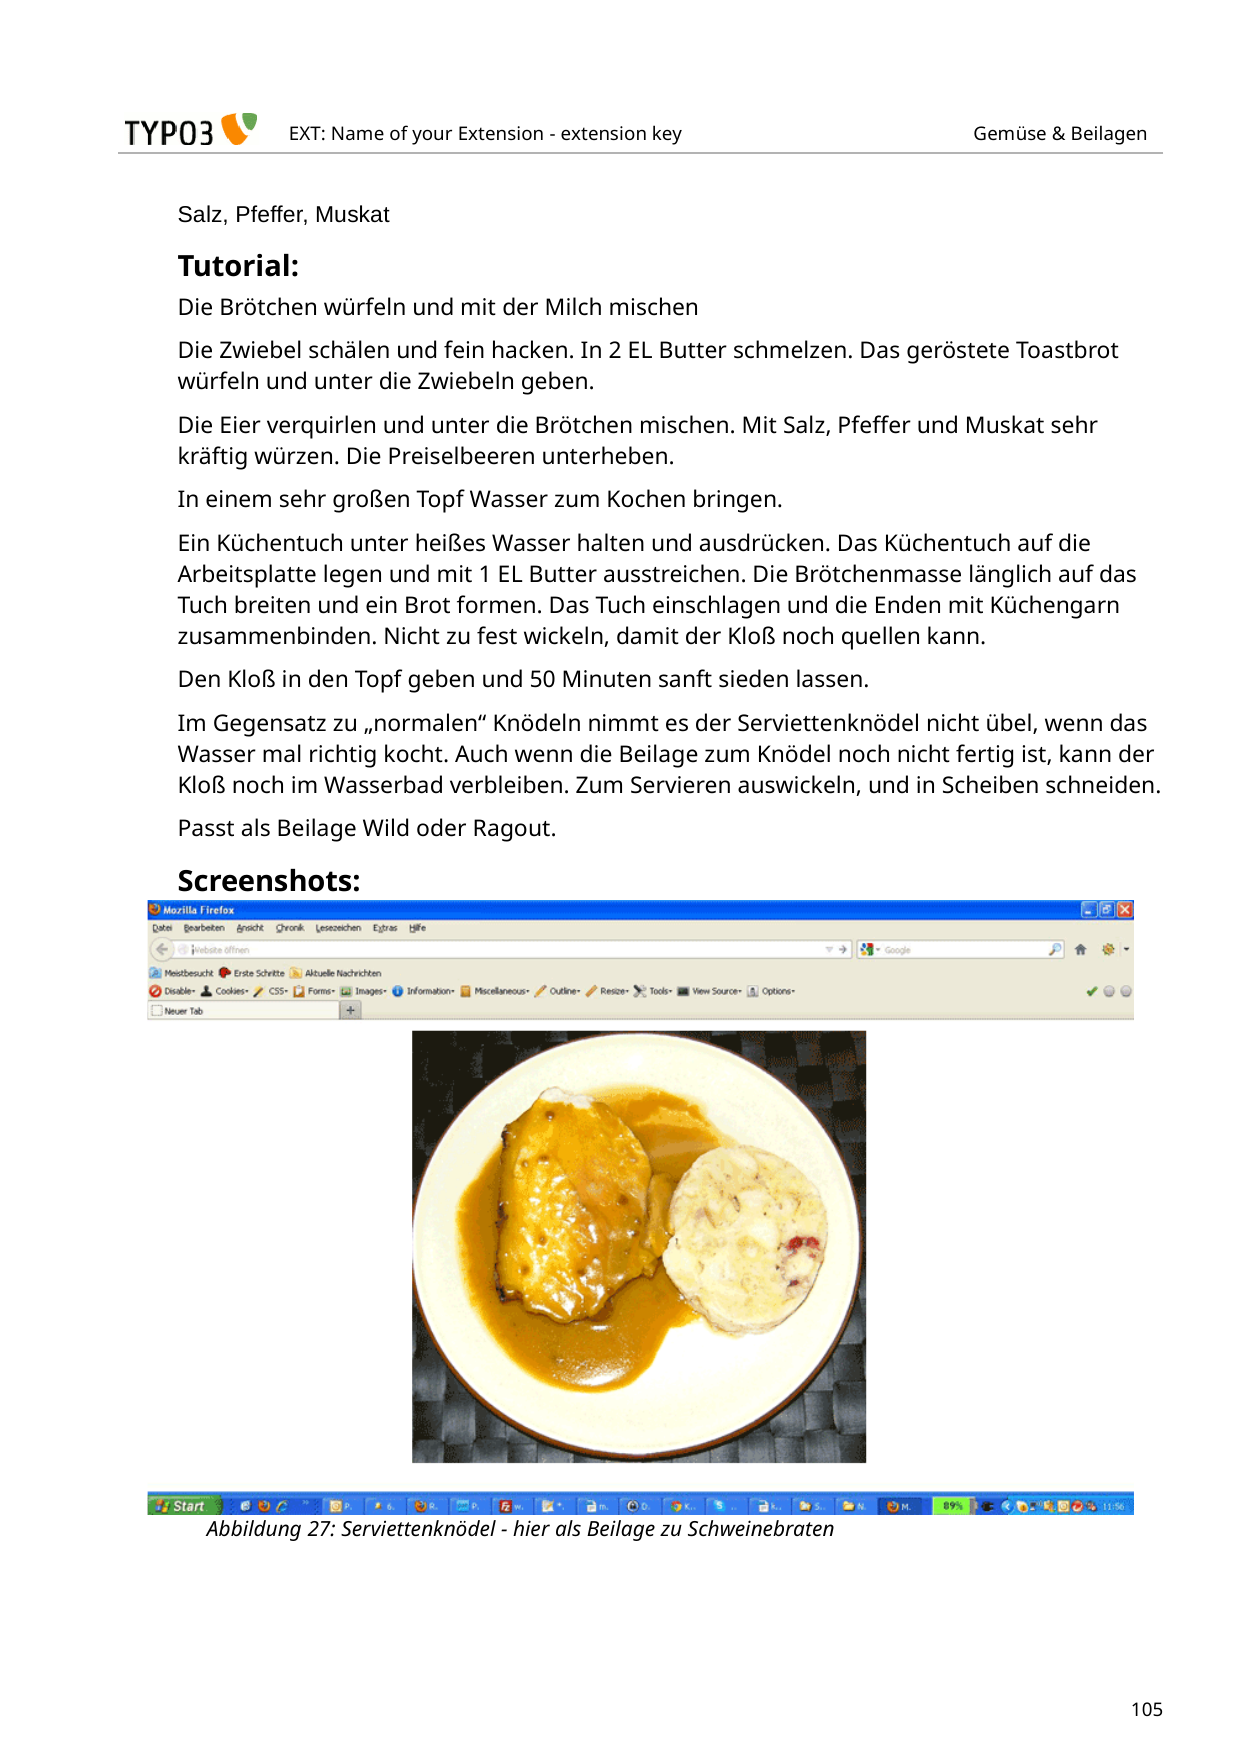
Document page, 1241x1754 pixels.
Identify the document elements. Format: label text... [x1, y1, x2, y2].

text Im Gegensatz zu „normalen“ Knödeln nimmt es der Serviettenknödel nicht übel, wenn das Wasser mal richtig kocht. Auch wenn die Beilage zum Knödel noch nicht fertig ist, kann der Kloß noch im Wasserbad verbleiben. Zum Servieren auswickeln, und in Scheiben schneiden. [177, 707, 1163, 800]
text Die Zwiebel schälen und fein hacken. In 2 EL Butter schmelzen. Das geröstete Toastbrot würfeln und unter die Zwiebeln geben. [177, 334, 1163, 396]
text In einem sehr großen Topf Wasser zum Kochen bringen. [177, 483, 1163, 514]
text Den Kloß in den Topf geben und 50 Minuten sanft sieden lassen. [177, 663, 1163, 694]
text Die Brötchen würfeln und mit der Milch mischen [177, 291, 1163, 322]
picture [124, 112, 260, 145]
subtitle Tutorial: [177, 245, 1163, 285]
text Die Eier verquirlen und unter die Brötchen mischen. Mit Salz, Pfeffer und Muskat sehr kräftig würzen. Die Preiselbeeren unterheben. [177, 409, 1163, 471]
subtitle Screenshots: [177, 861, 1163, 900]
text Passt als Beilage Wild oder Ragout. [177, 812, 1163, 843]
text Abbildung 27: Serviettenknödel - hier als Beilage zu Schweinebraten [207, 1515, 1134, 1543]
picture [147, 900, 1134, 1515]
text Ein Küchentuch unter heißes Wasser halten und ausdrücken. Das Küchentuch auf die Arbeitsplatte legen und mit 1 EL Butter ausstreichen. Die Brötchenmasse länglich auf das Tuch breiten und ein Brot formen. Das Tuch einschlagen und die Enden mit Küchengarn zusammenbinden. Nicht zu fest wickeln, damit der Kloß noch quellen kann. [177, 527, 1163, 651]
text Salz, Pfeffer, Muskat [177, 202, 1163, 228]
